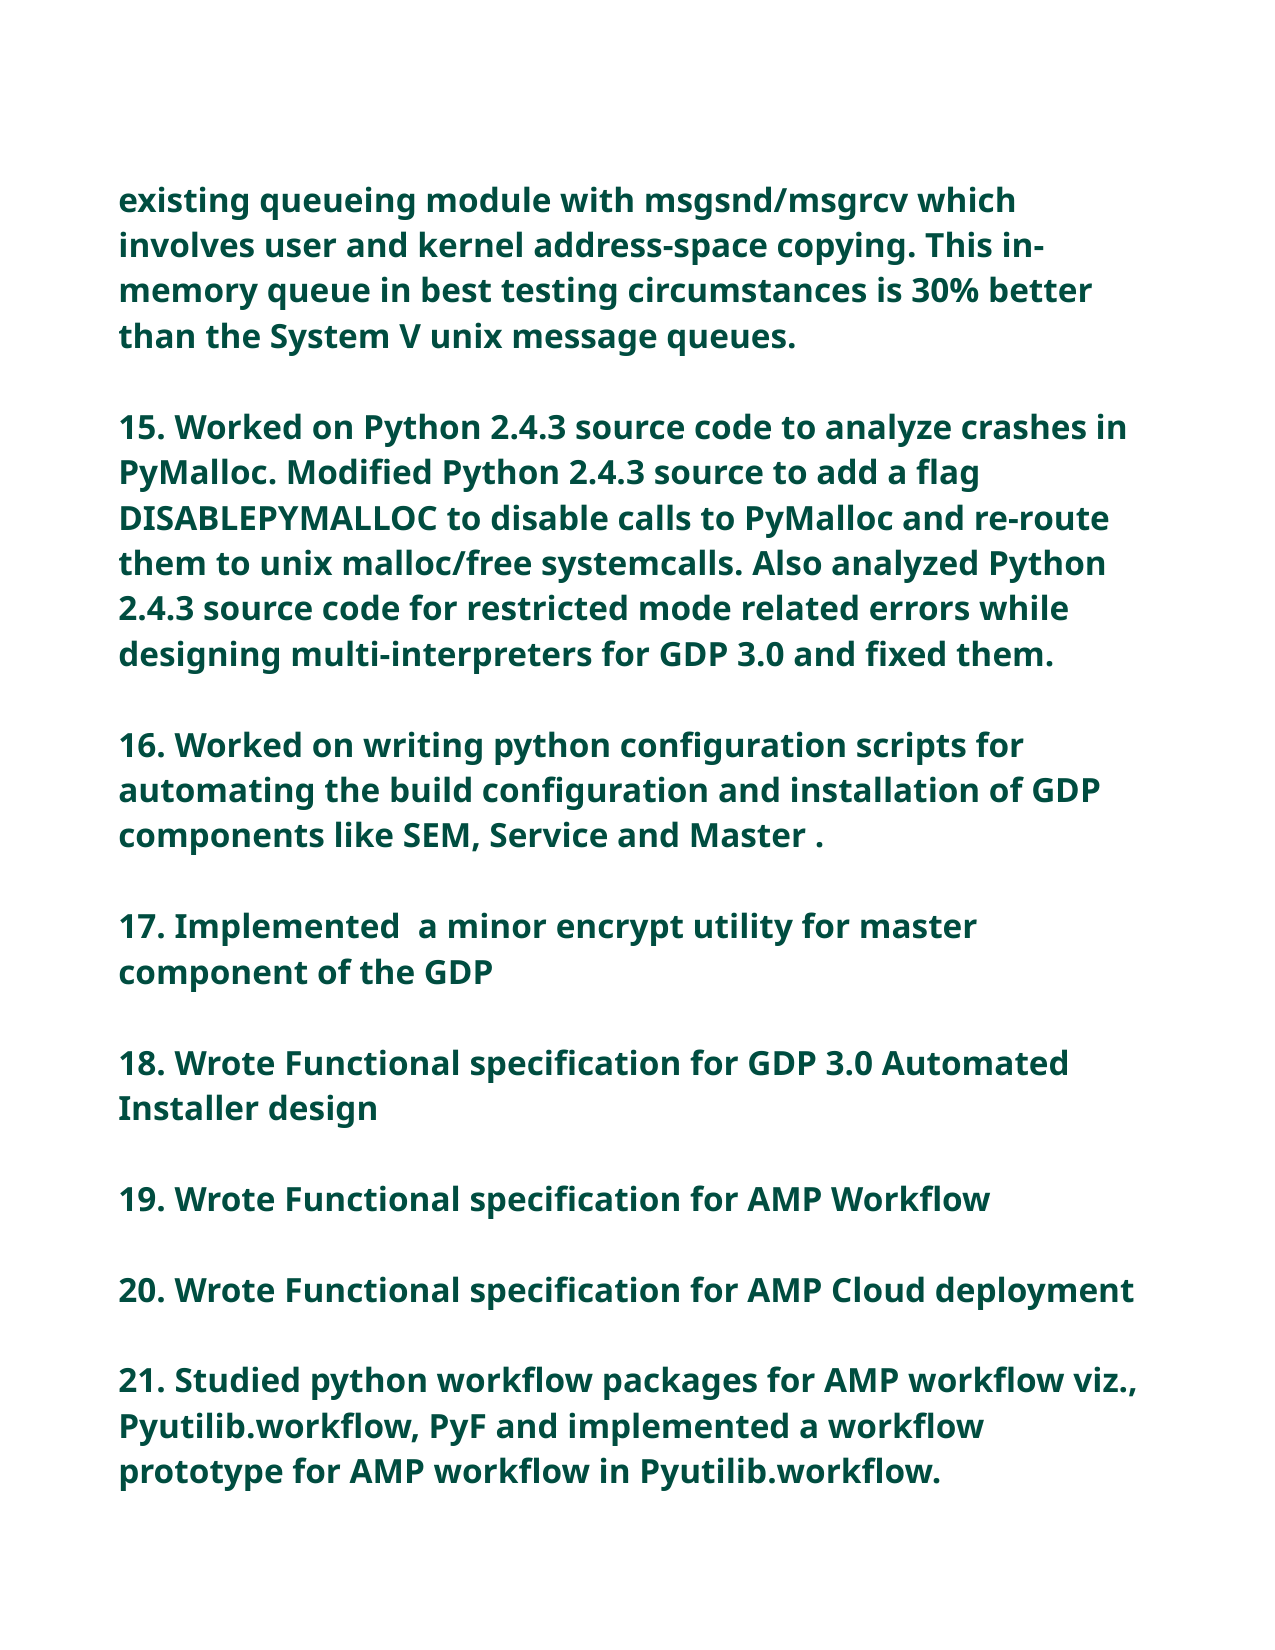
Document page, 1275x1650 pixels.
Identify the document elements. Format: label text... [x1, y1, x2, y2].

text 21. Studied python workflow packages for AMP workflow viz., Pyutilib.workflow, PyF and implemented a workflow prototype for AMP workflow in Pyutilib.workflow. [118, 1357, 1157, 1493]
text 15. Worked on Python 2.4.3 source code to analyze crashes in PyMalloc. Modified Python 2.4.3 source to add a flag DISABLEPYMALLOC to disable calls to PyMalloc and re-route them to unix malloc/free systemcalls. Also analyzed Python 2.4.3 source code for restricted mode related errors while designing multi-interpreters for GDP 3.0 and fixed them. [118, 403, 1157, 676]
text 20. Wrote Functional specification for AMP Cloud deployment [118, 1266, 1157, 1312]
text existing queueing module with msgsnd/msgrcv which involves user and kernel address-space copying. This in-memory queue in best testing circumstances is 30% better than the System V unix message queues. [118, 176, 1157, 358]
text 18. Wrote Functional specification for GDP 3.0 Automated Installer design [118, 1039, 1157, 1130]
text 16. Worked on writing python configuration scripts for automating the build configuration and installation of GDP components like SEM, Service and Master . [118, 721, 1157, 858]
text 19. Wrote Functional specification for AMP Workflow [118, 1176, 1157, 1221]
text 17. Implemented a minor encrypt utility for master component of the GDP [118, 903, 1157, 994]
